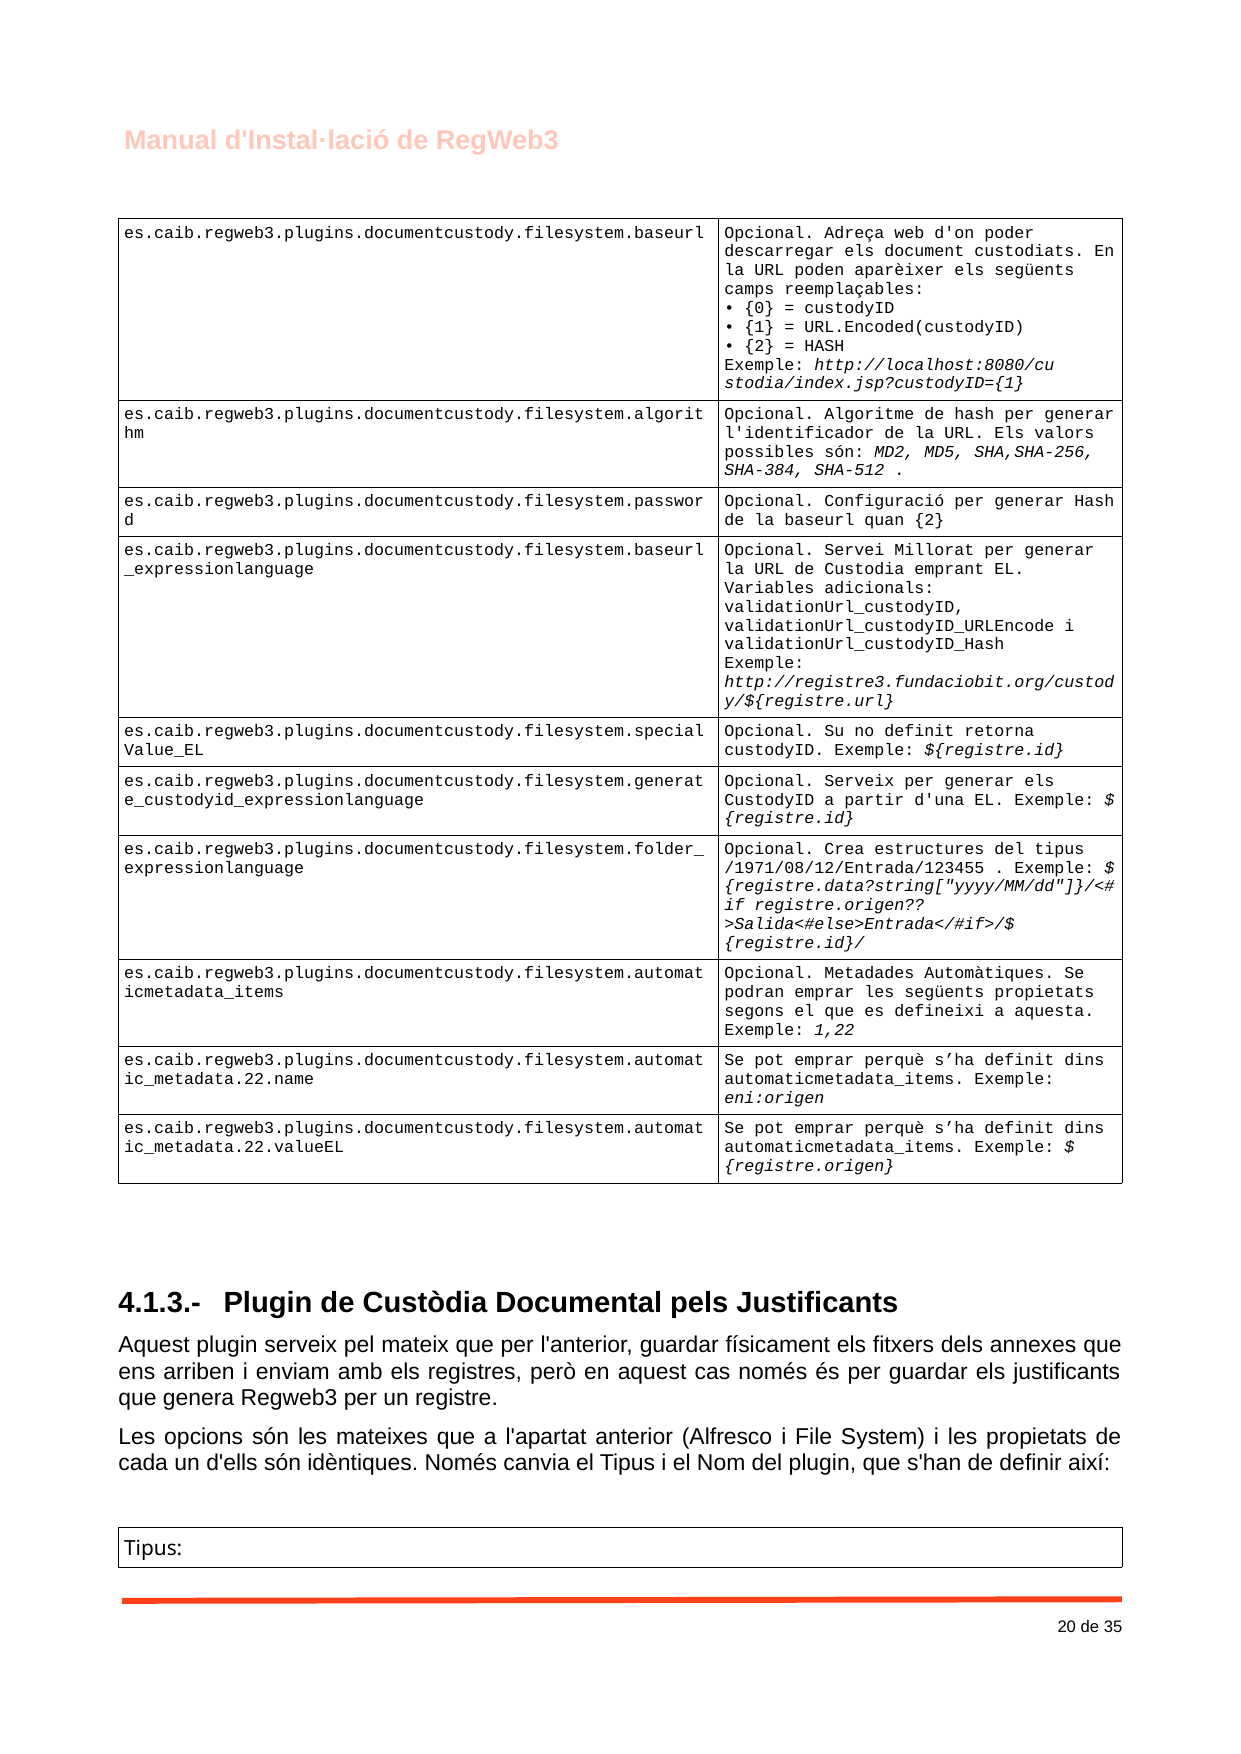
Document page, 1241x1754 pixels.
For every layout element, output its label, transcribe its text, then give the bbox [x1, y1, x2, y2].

table_cell Opcional. Su no definit retorna custodyID. Exemple: ${registre.id} [719, 718, 1122, 766]
table_cell es.caib.regweb3.plugins.documentcustody.filesystem.automaticmetadata_items [119, 960, 718, 1046]
table_cell Opcional. Servei Millorat per generar la URL de Custodia emprant EL. Variables adicionals: validationUrl_custodyID, validationUrl_custodyID_URLEncode i validationUrl_custodyID_Hash Exemple: http://registre3.fundaciobit.org/custody/${registre.url} [719, 537, 1122, 717]
table_cell es.caib.regweb3.plugins.documentcustody.filesystem.automatic_metadata.22.valueEL [119, 1115, 718, 1182]
subtitle Plugin de Custòdia Documental pels Justificants [118, 1285, 1122, 1319]
table_cell es.caib.regweb3.plugins.documentcustody.filesystem.baseurl_expressionlanguage [119, 537, 718, 717]
table_cell es.caib.regweb3.plugins.documentcustody.filesystem.folder_expressionlanguage [119, 836, 718, 959]
table_cell Opcional. Serveix per generar els CustodyID a partir d'una EL. Exemple: ${registre.id} [719, 767, 1122, 834]
table_cell es.caib.regweb3.plugins.documentcustody.filesystem.algorithm [119, 401, 718, 487]
table_cell Opcional. Metadades Automàtiques. Se podran emprar les següents propietats segons el que es defineixi a aquesta. Exemple: 1,22 [719, 960, 1122, 1046]
table_cell es.caib.regweb3.plugins.documentcustody.filesystem.generate_custodyid_expressionlanguage [119, 767, 718, 834]
table_cell Se pot emprar perquè s’ha definit dins automaticmetadata_items. Exemple: ${registre.origen} [719, 1115, 1122, 1182]
table_cell Se pot emprar perquè s’ha definit dins automaticmetadata_items. Exemple: eni:origen [719, 1047, 1122, 1114]
table_cell es.caib.regweb3.plugins.documentcustody.filesystem.automatic_metadata.22.name [119, 1047, 718, 1114]
table_cell Opcional. Crea estructures del tipus /1971/08/12/Entrada/123455 . Exemple: ${registre.data?string["yyyy/MM/dd"]}/<#if registre.origen??>Salida<#else>Entrada</#if>/${registre.id}/ [719, 836, 1122, 959]
text Aquest plugin serveix pel mateix que per l'anterior, guardar físicament els fitxers dels annexes que ens arriben i enviam amb els registres, però en aquest cas només és per guardar els justificants que genera Regweb3 per un registre. [118, 1331, 1122, 1410]
table_cell es.caib.regweb3.plugins.documentcustody.filesystem.password [119, 488, 718, 536]
text Les opcions són les mateixes que a l'apartat anterior (Alfresco i File System) i les propietats de cada un d'ells són idèntiques. Només canvia el Tipus i el Nom del plugin, que s'han de definir així: [118, 1423, 1122, 1476]
table_cell es.caib.regweb3.plugins.documentcustody.filesystem.specialValue_EL [119, 718, 718, 766]
table_cell Opcional. Configuració per generar Hash de la baseurl quan {2} [719, 488, 1122, 536]
table_header Tipus: [119, 1528, 1122, 1567]
table_cell es.caib.regweb3.plugins.documentcustody.filesystem.baseurl [119, 219, 718, 399]
table_cell Opcional. Adreça web d'on poder descarregar els document custodiats. En la URL poden aparèixer els següents camps reemplaçables: • {0} = custodyID • {1} = URL.Encoded(custodyID) • {2} = HASH Exemple: http://localhost:8080/cu stodia/index.jsp?custodyID={1} [719, 219, 1122, 399]
table_cell Opcional. Algoritme de hash per generar l'identificador de la URL. Els valors possibles són: MD2, MD5, SHA,SHA-256, SHA-384, SHA-512 . [719, 401, 1122, 487]
